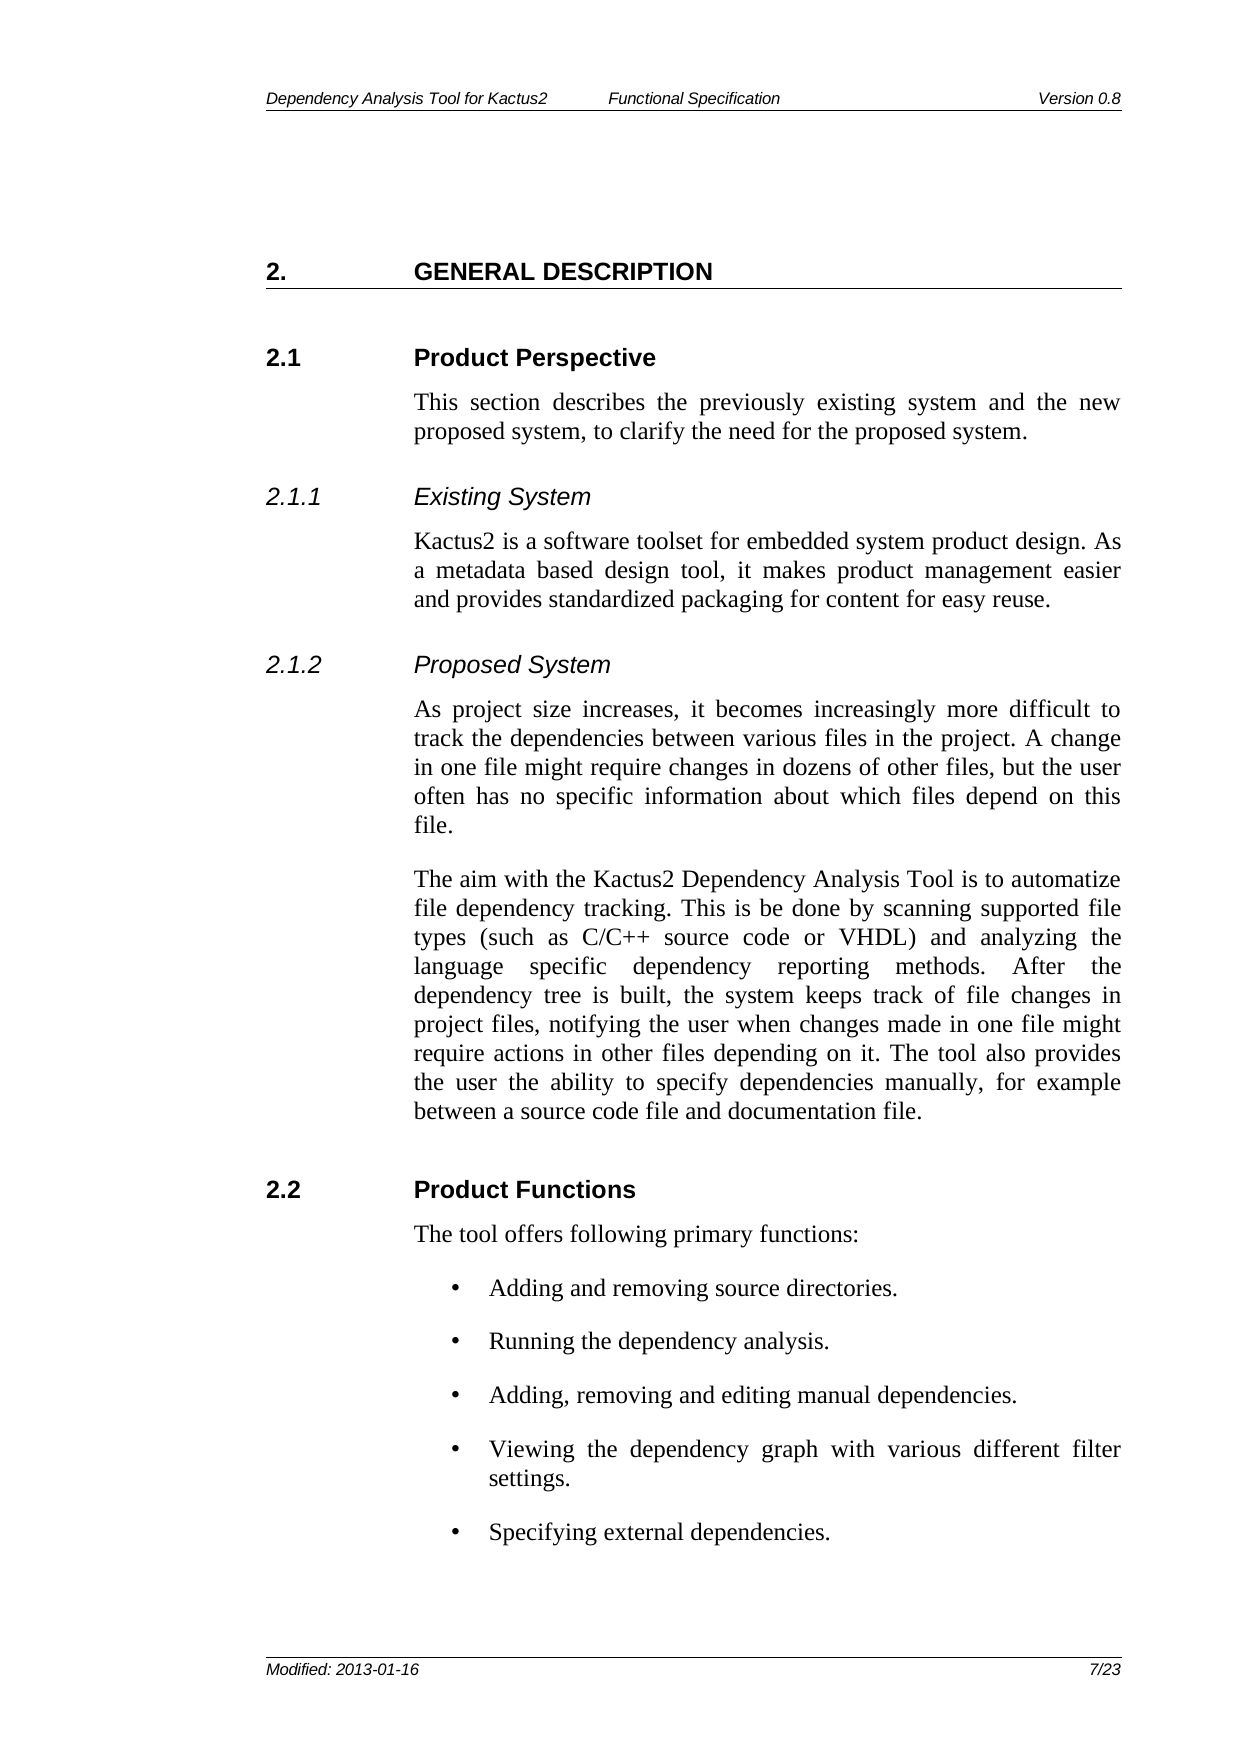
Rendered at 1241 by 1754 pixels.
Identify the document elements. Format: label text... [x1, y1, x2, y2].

list Running the dependency analysis. [451, 1326, 1122, 1355]
text The aim with the Kactus2 Dependency Analysis Tool is to automatize file dependency tracking. This is be done by scanning supported file types (such as C/C++ source code or VHDL) and analyzing the language specific dependency reporting methods. After the dependency tree is built, the system keeps track of file changes in project files, notifying the user when changes made in one file might require actions in other files depending on it. The tool also provides the user the ability to specify dependencies manually, for example between a source code file and documentation file. [413, 864, 1122, 1125]
list Specifying external dependencies. [451, 1517, 1122, 1546]
text The tool offers following primary functions: [413, 1218, 1122, 1248]
subtitle Proposed System [266, 650, 1122, 679]
text This section describes the previously existing system and the new proposed system, to clarify the need for the proposed system. [413, 387, 1122, 445]
list Adding and removing source directories. [451, 1272, 1122, 1301]
text Kactus2 is a software toolset for embedded system product design. As a metadata based design tool, it makes product management easier and provides standardized packaging for content for easy reuse. [413, 526, 1122, 613]
text As project size increases, it becomes increasingly more difficult to track the dependencies between various files in the project. A change in one file might require changes in dozens of other files, but the user often has no specific information about which files depend on this file. [413, 693, 1122, 839]
subtitle Existing System [266, 482, 1122, 511]
subtitle Product Functions [266, 1175, 1122, 1204]
list Viewing the dependency graph with various different filter settings. [451, 1434, 1122, 1492]
list Adding, removing and editing manual dependencies. [451, 1380, 1122, 1409]
subtitle General Description [266, 257, 1122, 288]
subtitle Product Perspective [266, 343, 1122, 372]
